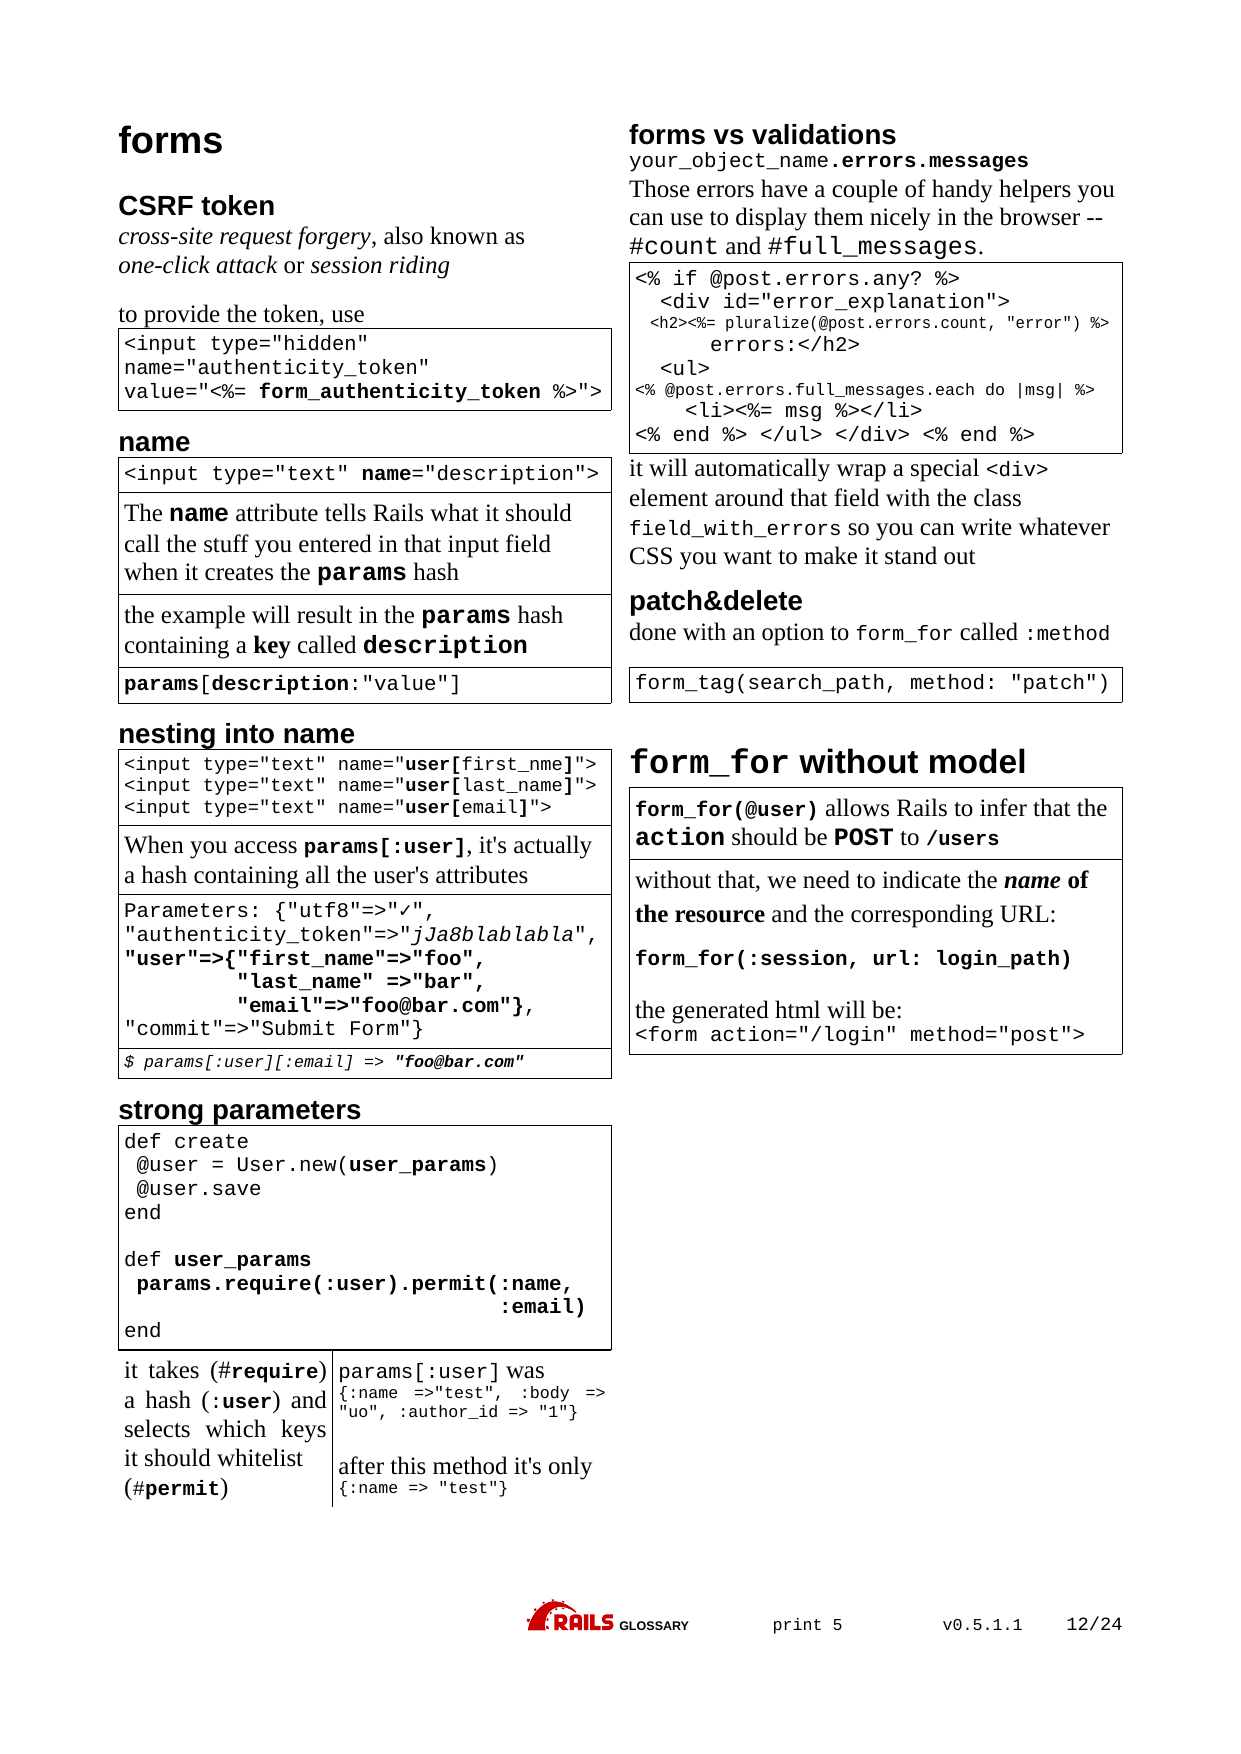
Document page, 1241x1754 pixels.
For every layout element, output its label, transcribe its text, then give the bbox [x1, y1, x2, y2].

subtitle forms vs validations [629, 118, 1122, 150]
table_header def create @user = User.new(user_params) @user.save end def user_params params.require(:user).permit(:name, :email) end [119, 1126, 611, 1349]
text it will automatically wrap a special <div> element around that field with the class field_with_errors so you can write whatever CSS you want to make it stand out [629, 454, 1122, 570]
subtitle strong parameters [118, 1093, 611, 1125]
table_header it takes (#require) a hash (:user) and selects which keys it should whitelist (#permit) [118, 1351, 332, 1507]
subtitle form_for without model [629, 742, 1122, 784]
table_cell without that, we need to indicate the name of the resource and the corresponding URL: form_for(:session, url: login_path) the generated html will be: <form action="/login" method="post"> [630, 860, 1122, 1054]
table_header <input type="hidden" name="authenticity_token" value="<%= form_authenticity_token %>"> [119, 329, 611, 410]
subtitle nesting into name [118, 717, 611, 749]
text cross-site request forgery, also known as [118, 221, 611, 250]
table_cell params[description:"value"] [119, 668, 611, 702]
table_cell $ params[:user][:email] => "foo@bar.com" [119, 1049, 611, 1078]
table_cell The name attribute tells Rails what it should call the stuff you entered in that input field when it creates the params hash [119, 493, 611, 594]
table_cell Parameters: {"utf8"=>"✓", "authenticity_token"=>"jJa8blablabla", "user"=>{"first_name"=>"foo", "last_name" =>"bar", "email"=>"foo@bar.com"}, "commit"=>"Submit Form"} [119, 895, 611, 1048]
subtitle name [118, 425, 611, 457]
text your_object_name.errors.messages [629, 150, 1122, 174]
subtitle CSRF token [118, 189, 611, 221]
table_header <input type="text" name="user[first_nme]"> <input type="text" name="user[last_name]"> <input type="text" name="user[email]"> [119, 750, 611, 824]
table_cell When you access params[:user], it's actually a hash containing all the user's attributes [119, 826, 611, 894]
table_header params[:user] was {:name =>"test", :body => "uo", :author_id => "1"} after this method it's only {:name => "test"} [333, 1351, 611, 1507]
table_header <% if @post.errors.any? %> <div id="error_explanation"> <h2><%= pluralize(@post.errors.count, "error") %> errors:</h2> <ul> <% @post.errors.full_messages.each do |msg| %> <li><%= msg %></li> <% end %> </ul> </div> <% end %> [630, 263, 1122, 453]
table_header form_tag(search_path, method: "patch") [630, 668, 1122, 702]
table_cell the example will result in the params hash containing a key called description [119, 595, 611, 667]
text one-click attack or session riding [118, 250, 611, 278]
subtitle forms [118, 118, 611, 162]
subtitle patch&delete [629, 585, 1122, 617]
text done with an option to form_for called :method [629, 617, 1122, 646]
text Those errors have a couple of handy helpers you can use to display them nicely in the browser -- #count and #full_messages. [629, 174, 1122, 262]
text to provide the token, use [118, 299, 611, 327]
table_header <input type="text" name="description"> [119, 458, 611, 492]
table_header form_for(@user) allows Rails to infer that the action should be POST to /users [630, 788, 1122, 859]
